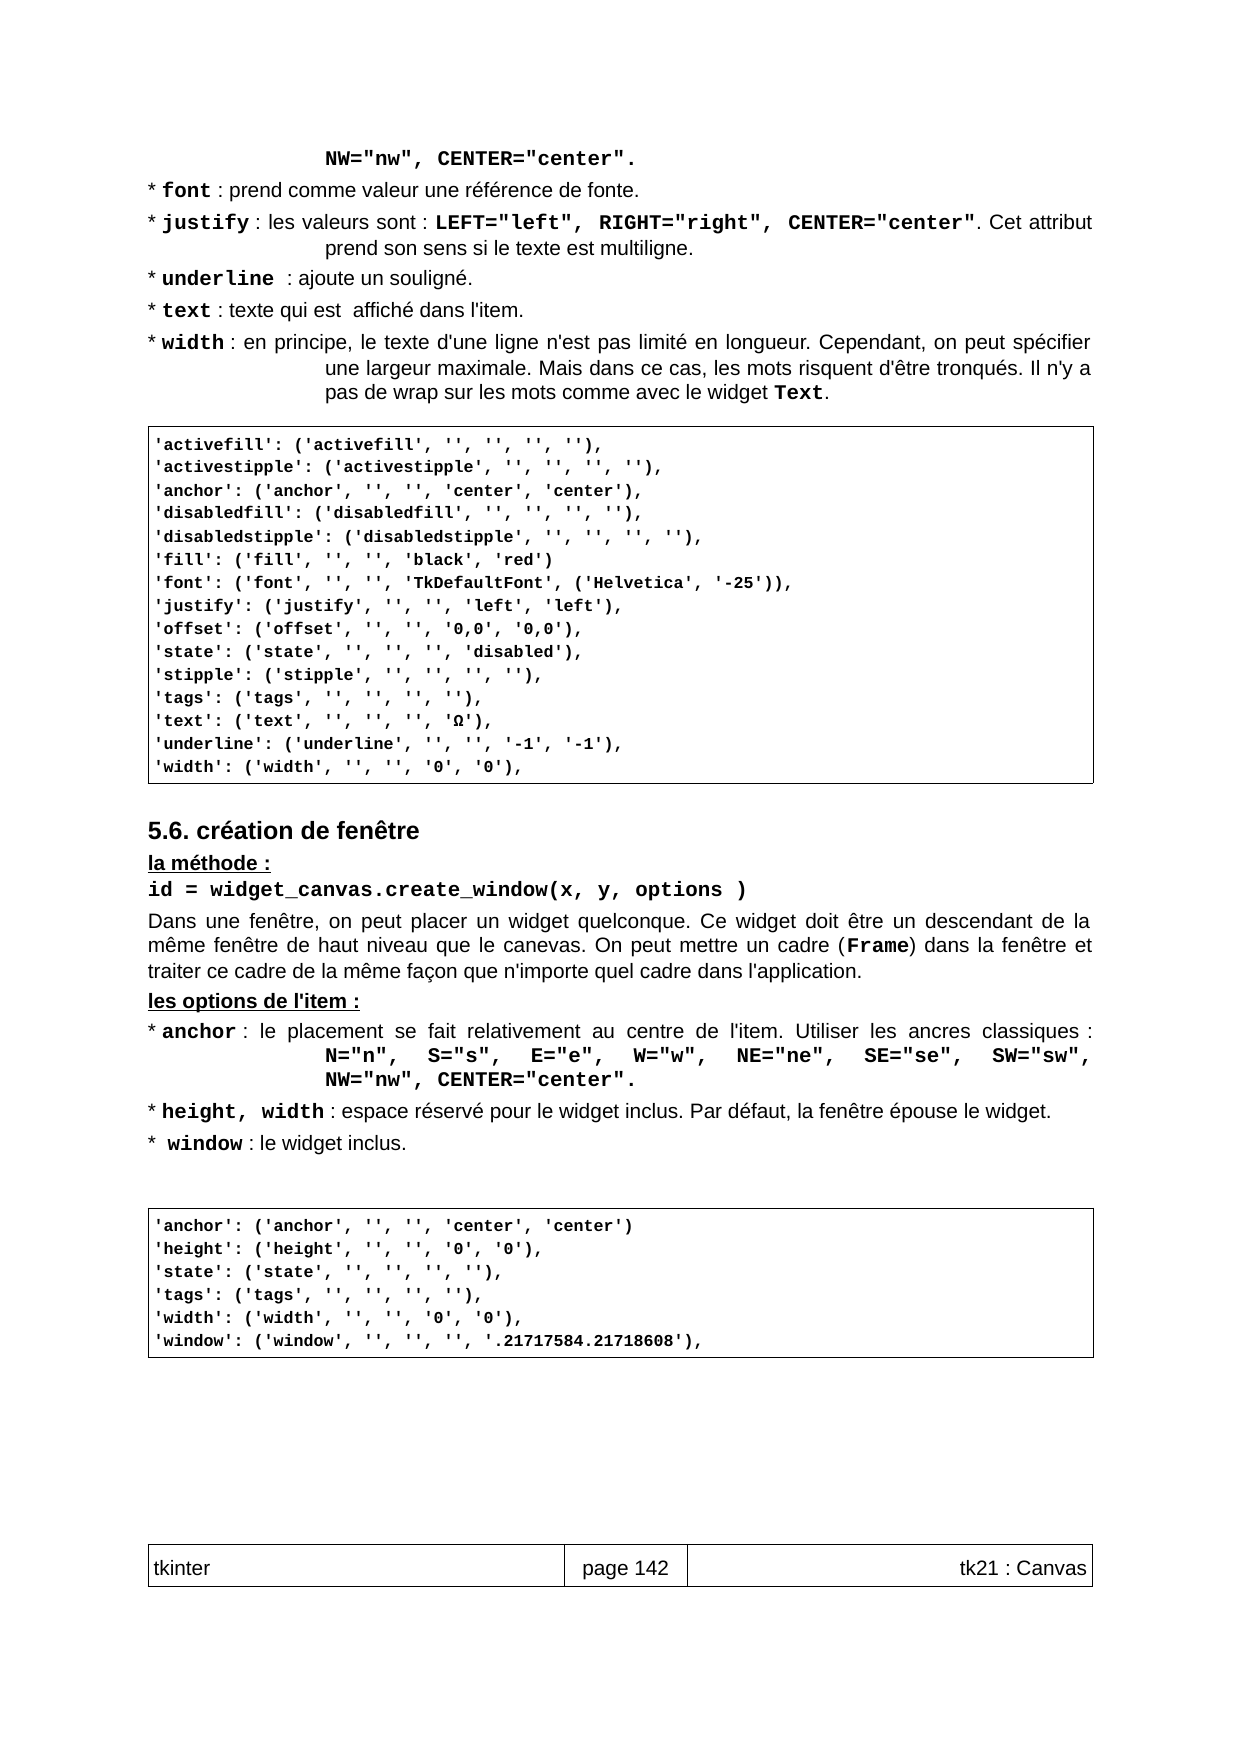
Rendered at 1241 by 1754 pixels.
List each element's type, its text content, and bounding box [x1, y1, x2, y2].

text * width : en principe, le texte d'une ligne n'est pas limité en longueur. Cependant, on peut spécifier une largeur maximale. Mais dans ce cas, les mots risquent d'être tronqués. Il n'y a pas de wrap sur les mots comme avec le widget Text. [148, 330, 1093, 405]
text * height, width : espace réservé pour le widget inclus. Par défaut, la fenêtre épouse le widget. [148, 1099, 1093, 1124]
subtitle 5.6. création de fenêtre [148, 816, 1093, 845]
text * font : prend comme valeur une référence de fonte. [148, 177, 1093, 203]
text NW="nw", CENTER="center". [148, 148, 1093, 171]
text * anchor : le placement se fait relativement au centre de l'item. Utiliser les ancres classiques : N="n", S="s", E="e", W="w", NE="ne", SE="se", SW="sw", NW="nw", CENTER="center". [148, 1019, 1093, 1092]
text * underline : ajoute un souligné. [148, 266, 1093, 291]
text Dans une fenêtre, on peut placer un widget quelconque. Ce widget doit être un descendant de la même fenêtre de haut niveau que le canevas. On peut mettre un cadre (Frame) dans la fenêtre et traiter ce cadre de la même façon que n'importe quel cadre dans l'application. [148, 909, 1093, 983]
text les options de l'item : [148, 989, 1093, 1013]
table_header 'anchor': ('anchor', '', '', 'center', 'center') 'height': ('height', '', '', '0', '0'), 'state': ('state', '', '', '', ''), 'tags': ('tags', '', '', '', ''), 'width': ('width', '', '', '0', '0'), 'window': ('window', '', '', '', '.21717584.21718608'), [149, 1209, 1093, 1357]
text id = widget_canvas.create_window(x, y, options ) [148, 879, 1093, 903]
text * text : texte qui est affiché dans l'item. [148, 298, 1093, 323]
text la méthode : [148, 851, 1093, 875]
table_header 'activefill': ('activefill', '', '', '', ''), 'activestipple': ('activestipple', '', '', '', ''), 'anchor': ('anchor', '', '', 'center', 'center'), 'disabledfill': ('disabledfill', '', '', '', ''), 'disabledstipple': ('disabledstipple', '', '', '', ''), 'fill': ('fill', '', '', 'black', 'red') 'font': ('font', '', '', 'TkDefaultFont', ('Helvetica', '-25')), 'justify': ('justify', '', '', 'left', 'left'), 'offset': ('offset', '', '', '0,0', '0,0'), 'state': ('state', '', '', '', 'disabled'), 'stipple': ('stipple', '', '', '', ''), 'tags': ('tags', '', '', '', ''), 'text': ('text', '', '', '', 'Ω'), 'underline': ('underline', '', '', '-1', '-1'), 'width': ('width', '', '', '0', '0'), [149, 427, 1093, 783]
text * window : le widget inclus. [148, 1131, 1093, 1157]
text * justify : les valeurs sont : LEFT="left", RIGHT="right", CENTER="center". Cet attribut prend son sens si le texte est multiligne. [148, 209, 1093, 259]
